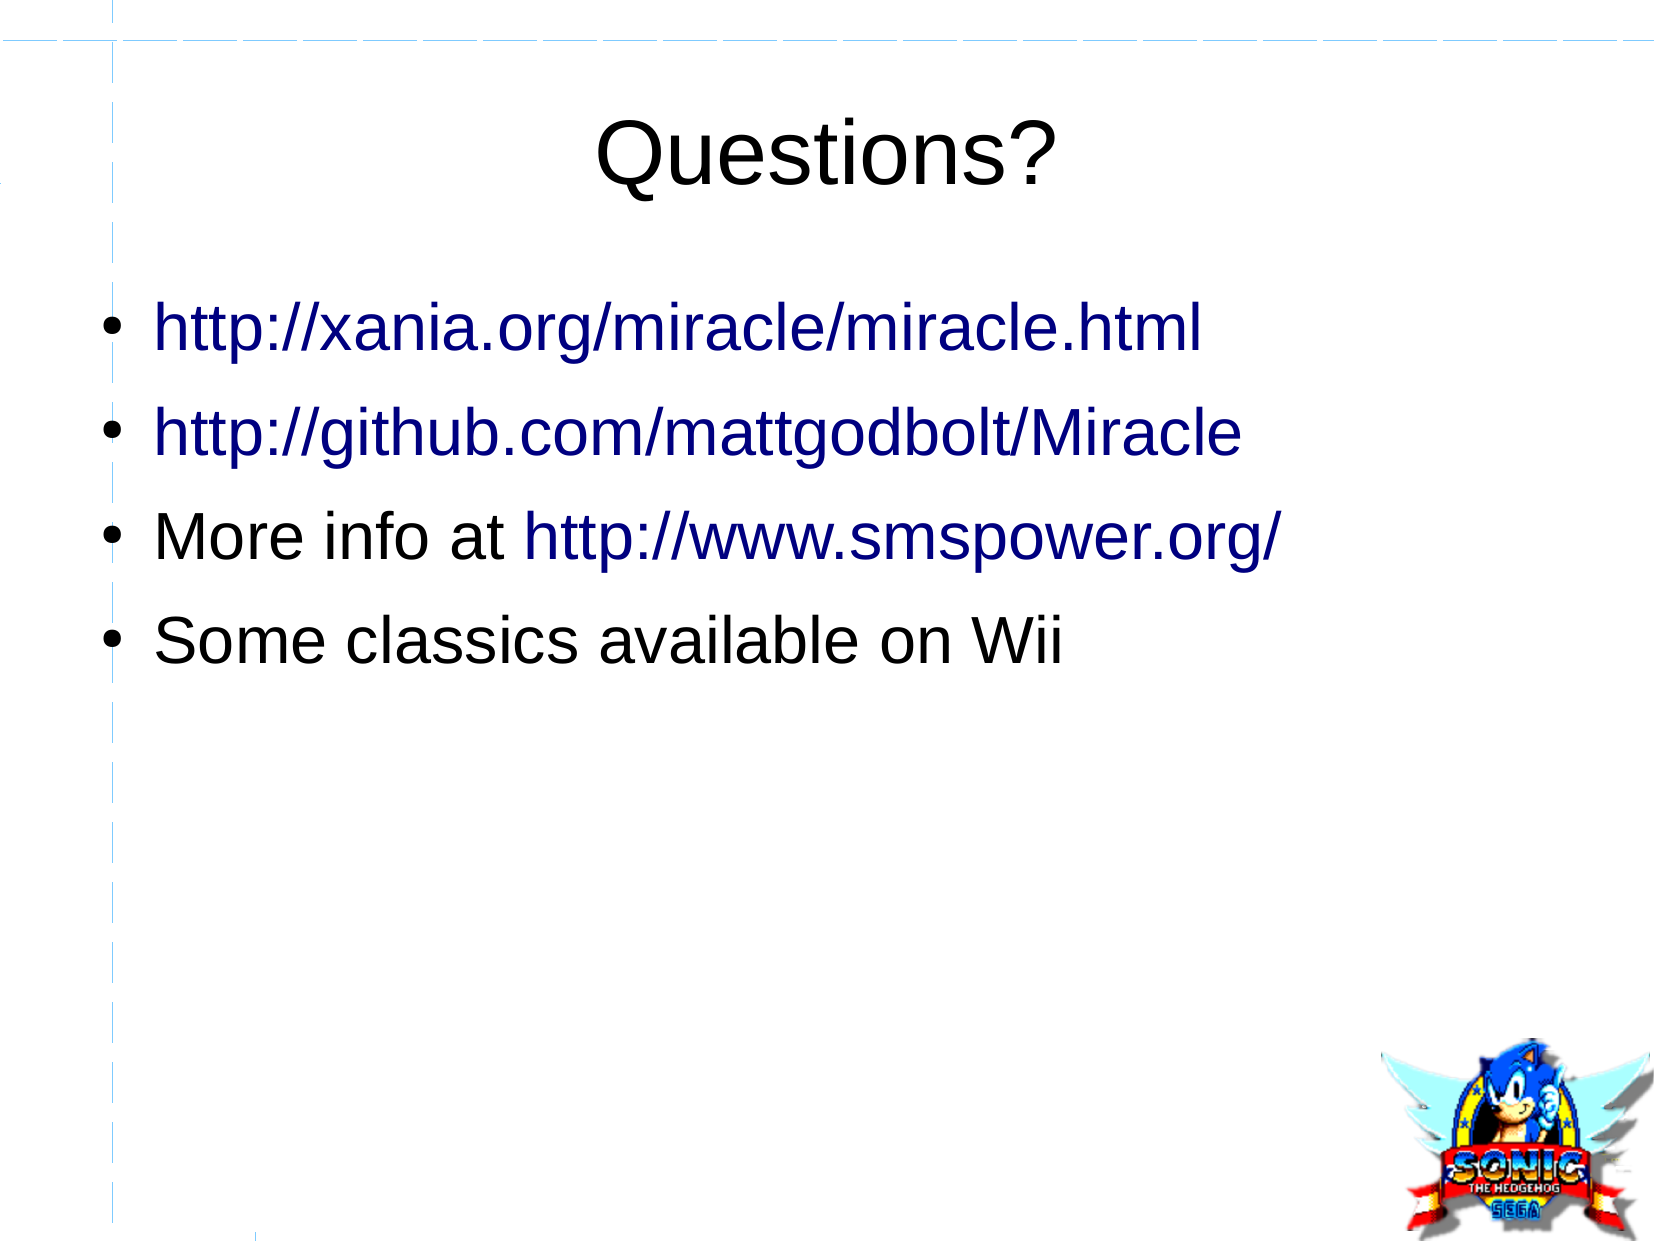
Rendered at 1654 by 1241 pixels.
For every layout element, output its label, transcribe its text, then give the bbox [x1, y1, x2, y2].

picture [1381, 1038, 1650, 1231]
list http://xania.org/miracle/miracle.html http://github.com/mattgodbolt/Miracle More info at http://www.smspower.org/ Some classics available on Wii [82, 290, 1538, 1010]
title Questions? [82, 49, 1571, 257]
